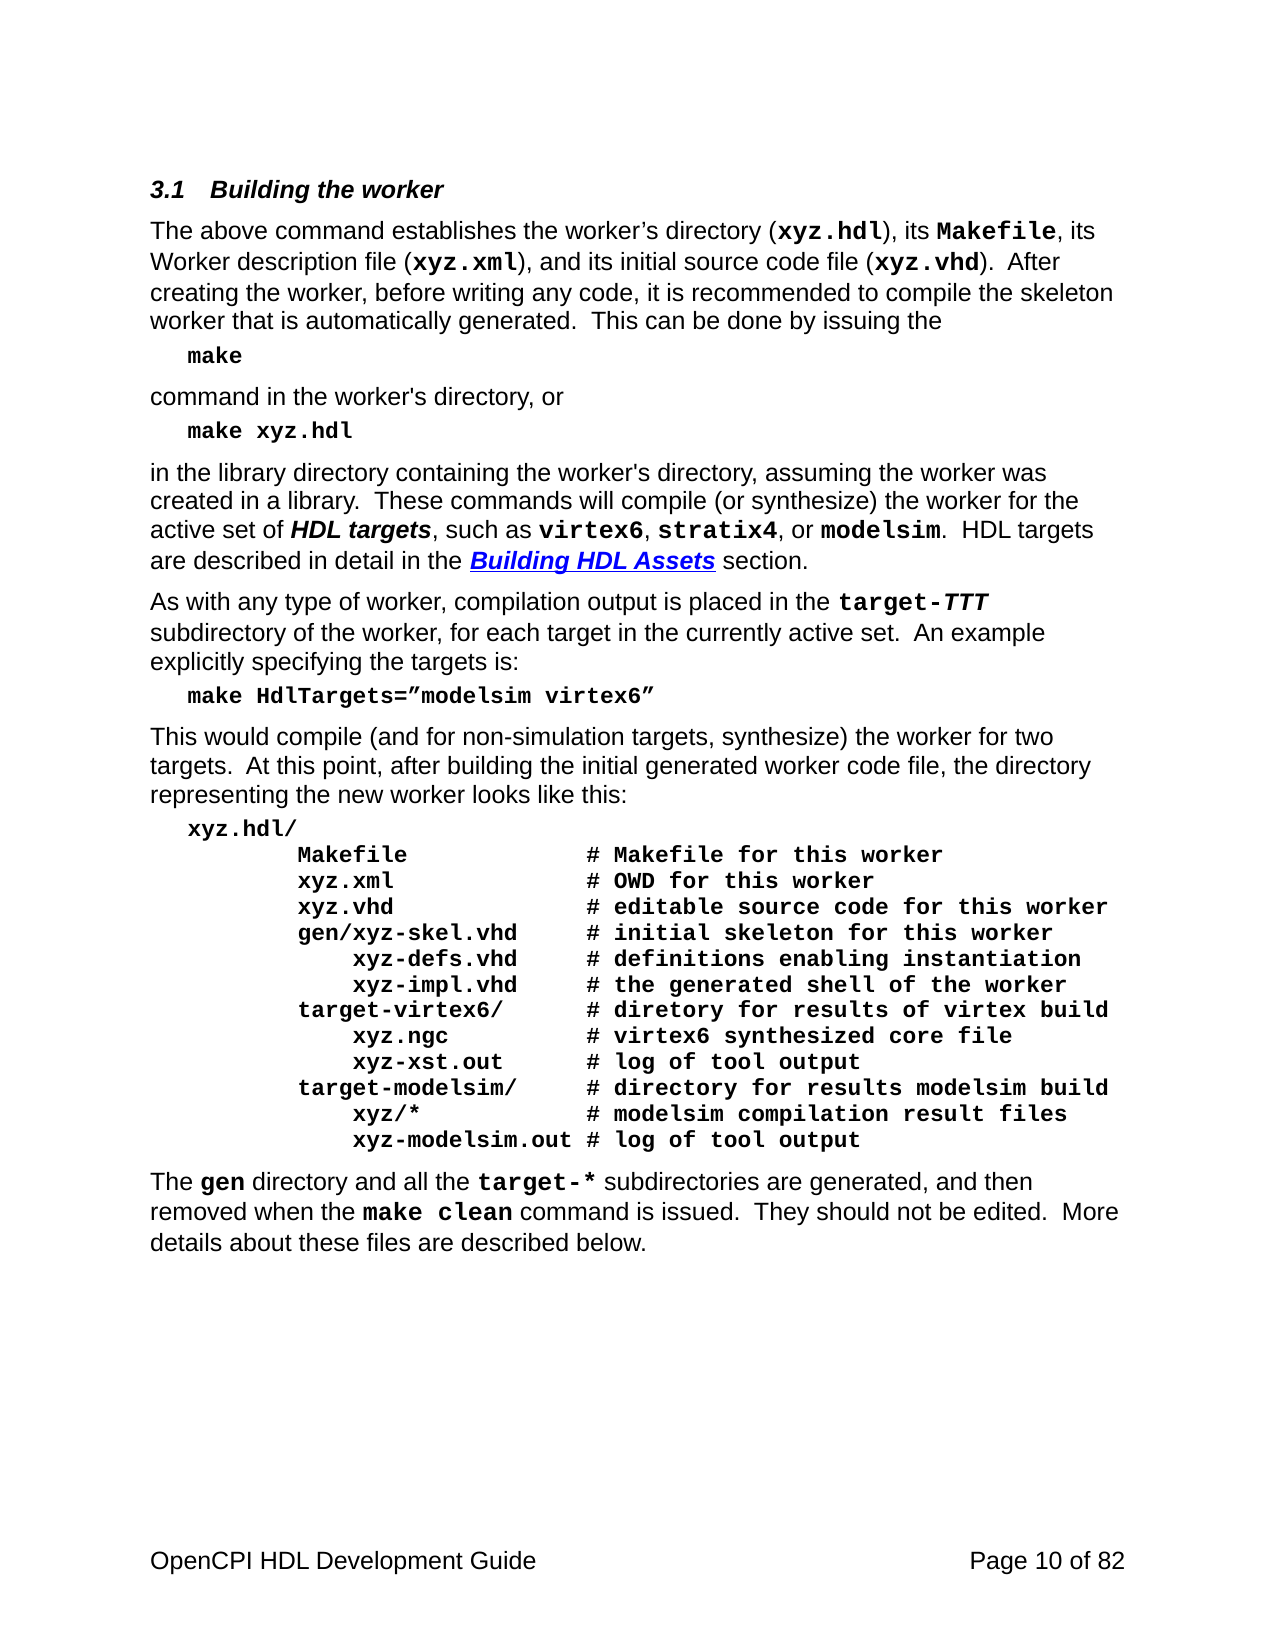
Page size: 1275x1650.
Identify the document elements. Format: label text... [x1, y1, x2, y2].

text make [187, 344, 1125, 370]
subtitle Building the worker [150, 175, 1125, 204]
text xyz.hdl/ Makefile # Makefile for this worker xyz.xml # OWD for this worker xyz.vhd # editable source code for this worker gen/xyz-skel.vhd # initial skeleton for this worker xyz-defs.vhd # definitions enabling instantiation xyz-impl.vhd # the generated shell of the worker target-virtex6/ # diretory for results of virtex build xyz.ngc # virtex6 synthesized core file xyz-xst.out # log of tool output target-modelsim/ # directory for results modelsim build xyz/* # modelsim compilation result files xyz-modelsim.out # log of tool output [187, 817, 1125, 1154]
text make xyz.hdl [187, 420, 1125, 446]
text This would compile (and for non-simulation targets, synthesize) the worker for two targets. At this point, after building the initial generated worker code file, the directory representing the new worker looks like this: [150, 722, 1125, 808]
text The above command establishes the worker’s directory (xyz.hdl), its Makefile, its Worker description file (xyz.xml), and its initial source code file (xyz.vhd). After creating the worker, before writing any code, it is recommended to compile the skeleton worker that is automatically generated. This can be done by issuing the [150, 216, 1125, 335]
text The gen directory and all the target-* subdirectories are generated, and then removed when the make clean command is issued. They should not be edited. More details about these files are described below. [150, 1166, 1125, 1257]
text in the library directory containing the worker's directory, assuming the worker was created in a library. These commands will compile (or synthesize) the worker for the active set of HDL targets, such as virtex6, stratix4, or modelsim. HDL targets are described in detail in the Building HDL Assets section. [150, 458, 1125, 575]
text As with any type of worker, compilation output is placed in the target-TTT subdirectory of the worker, for each target in the currently active set. An example explicitly specifying the targets is: [150, 587, 1125, 675]
text make HdlTargets=”modelsim virtex6” [187, 684, 1125, 710]
text command in the worker's directory, or [150, 382, 1125, 411]
